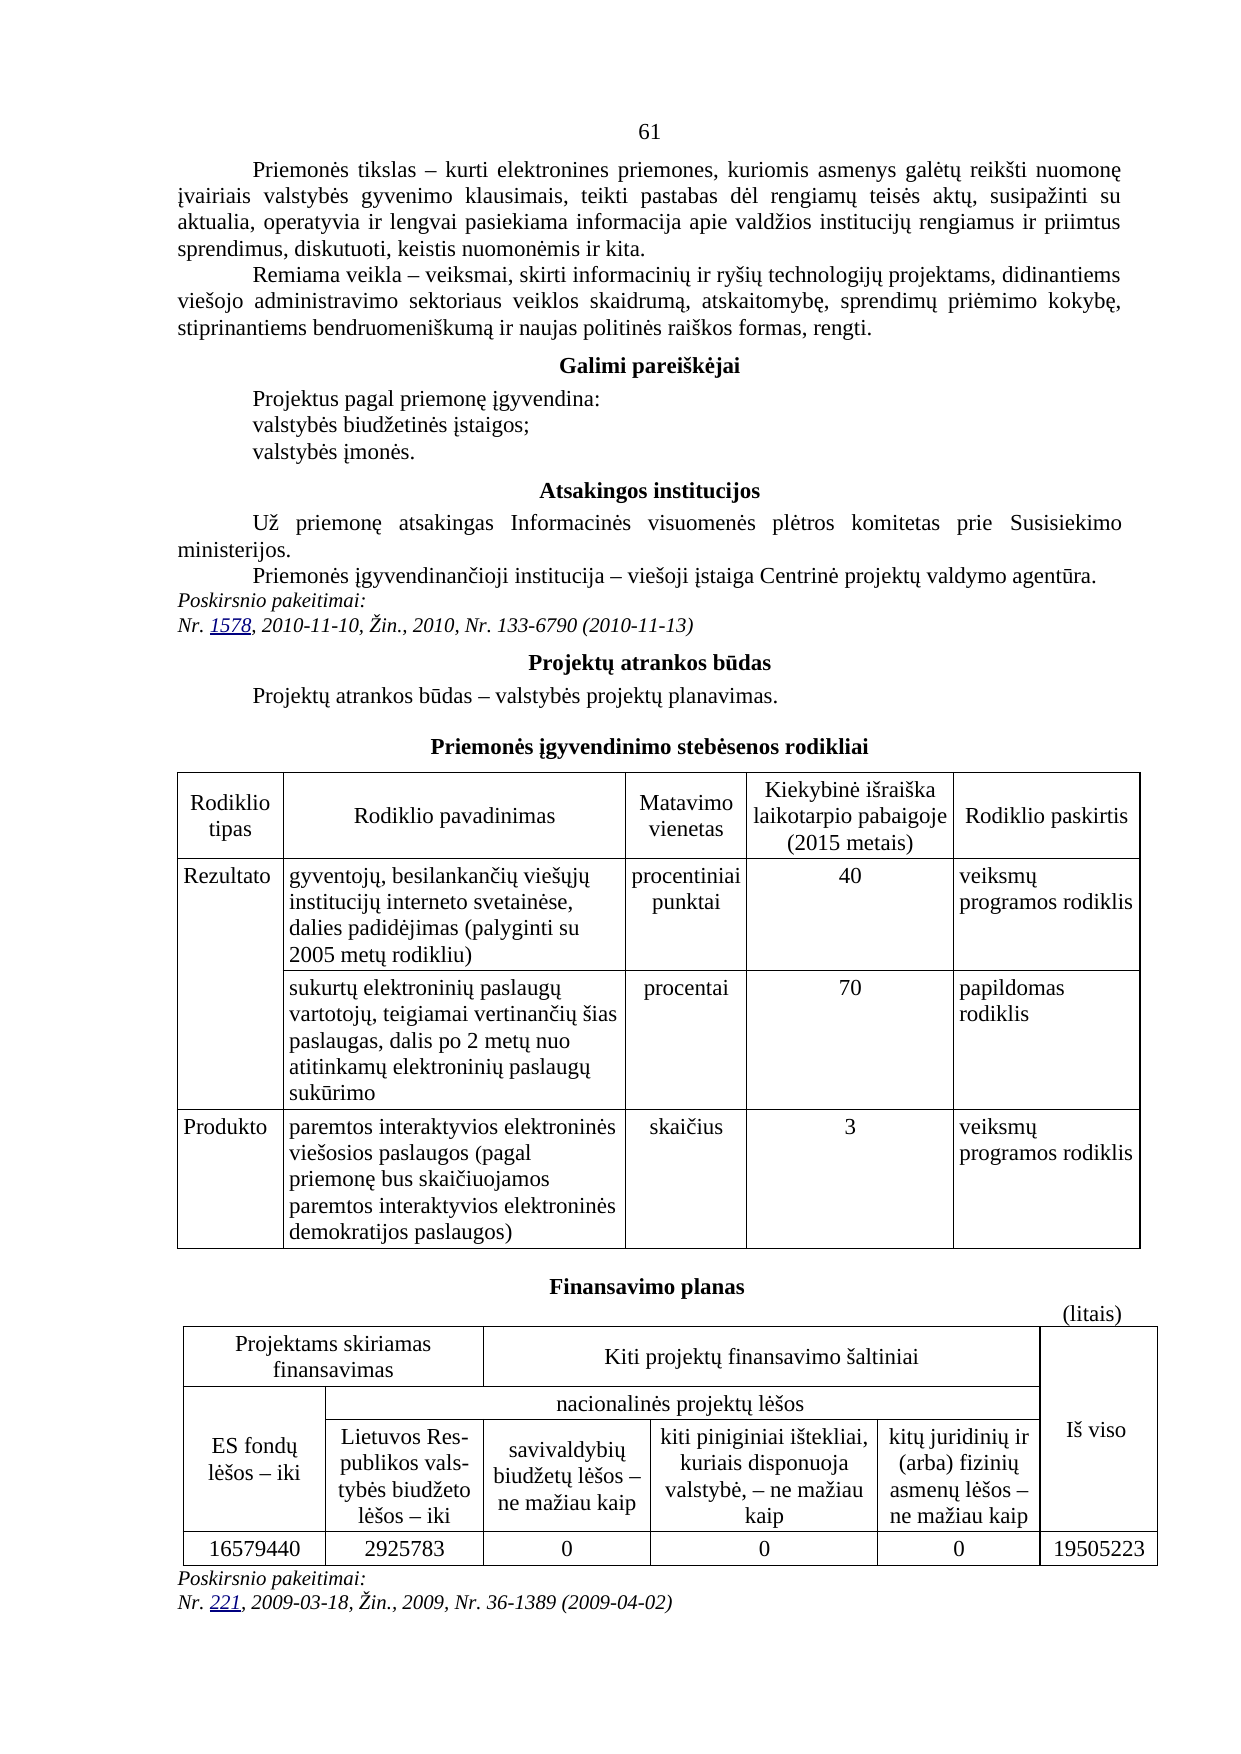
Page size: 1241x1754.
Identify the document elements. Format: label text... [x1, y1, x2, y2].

text valstybės įmonės. [177, 438, 1122, 464]
text (litais) [177, 1300, 1122, 1326]
table_cell 0 [484, 1532, 650, 1564]
table_cell 3 [747, 1110, 953, 1247]
table_cell kitų juridinių ir (arba) fizinių asmenų lėšos – ne mažiau kaip [878, 1420, 1039, 1531]
table_cell Produkto [178, 1110, 283, 1247]
table_cell skaičius [626, 1110, 746, 1247]
table_cell paremtos interaktyvios elektroninės viešosios paslaugos (pagal priemonę bus skaičiuojamos paremtos interaktyvios elektroninės demokratijos paslaugos) [284, 1110, 625, 1247]
table_cell procentiniai punktai [626, 859, 746, 970]
text Nr. 1578, 2010-11-10, Žin., 2010, Nr. 133-6790 (2010-11-13) [177, 612, 1122, 637]
table_header Projektams skiriamas finansavimas [184, 1327, 483, 1386]
table_header Matavimo vienetas [626, 773, 746, 858]
text Finansavimo planas [177, 1273, 1122, 1300]
table_cell 70 [747, 971, 953, 1109]
table_cell gyventojų, besilankančių viešųjų institucijų interneto svetainėse, dalies padidėjimas (palyginti su 2005 metų rodikliu) [284, 859, 625, 970]
table_cell nacionalinės projektų lėšos [326, 1387, 1039, 1419]
table_cell savivaldybių biudžetų lėšos – ne mažiau kaip [484, 1420, 650, 1531]
table_header Rodiklio paskirtis [954, 773, 1139, 858]
table_cell procentai [626, 971, 746, 1109]
table_cell 16579440 [184, 1532, 325, 1564]
text Poskirsnio pakeitimai: [177, 588, 1122, 612]
text Priemonės įgyvendinimo stebėsenos rodikliai [177, 733, 1122, 759]
text Projektų atrankos būdas [177, 649, 1122, 675]
table_header Rodiklio pavadinimas [284, 773, 625, 858]
table_cell veiksmų programos rodiklis [954, 859, 1139, 970]
table_cell ES fondų lėšos – iki [184, 1387, 325, 1531]
text valstybės biudžetinės įstaigos; [177, 412, 1122, 438]
table_cell 2925783 [326, 1532, 483, 1564]
text Atsakingos institucijos [177, 477, 1122, 503]
table_cell Lietuvos Res­publikos vals­tybės biudžeto lėšos – iki [326, 1420, 483, 1531]
table_cell veiksmų programos rodiklis [954, 1110, 1139, 1247]
text Priemonės įgyvendinančioji institucija – viešoji įstaiga Centrinė projektų valdymo agentūra. [177, 562, 1122, 588]
table_header Rodiklio tipas [178, 773, 283, 858]
text Remiama veikla – veiksmai, skirti informacinių ir ryšių technologijų projektams, didinantiems viešojo administravimo sektoriaus veiklos skaidrumą, atskaitomybę, sprendimų priėmimo kokybę, stiprinantiems bendruomeniškumą ir naujas politinės raiškos formas, rengti. [177, 261, 1122, 340]
text Poskirsnio pakeitimai: [177, 1566, 1122, 1589]
text Galimi pareiškėjai [177, 353, 1122, 379]
table_header Iš viso [1041, 1327, 1157, 1531]
table_header Kiti projektų finansavimo šaltiniai [484, 1327, 1039, 1386]
text Projektus pagal priemonę įgyvendina: [177, 385, 1122, 412]
table_cell papildomas rodiklis [954, 971, 1139, 1109]
text Nr. 221, 2009-03-18, Žin., 2009, Nr. 36-1389 (2009-04-02) [177, 1589, 1122, 1614]
table_header Kiekybinė išraiška laikotarpio pabaigoje (2015 metais) [747, 773, 953, 858]
text Už priemonę atsakingas Informacinės visuomenės plėtros komitetas prie Susisiekimo ministerijos. [177, 509, 1122, 562]
table_cell 0 [878, 1532, 1039, 1564]
text Priemonės tikslas – kurti elektronines priemones, kuriomis asmenys galėtų reikšti nuomonę įvairiais valstybės gyvenimo klausimais, teikti pastabas dėl rengiamų teisės aktų, susipažinti su aktualia, operatyvia ir lengvai pasiekiama informacija apie valdžios institucijų rengiamus ir priimtus sprendimus, diskutuoti, keistis nuomonėmis ir kita. [177, 156, 1122, 261]
table_cell Rezultato [178, 859, 283, 1109]
table_cell 40 [747, 859, 953, 970]
table_cell 19505223 [1041, 1532, 1157, 1564]
text Projektų atrankos būdas – valstybės projektų planavimas. [177, 682, 1122, 708]
table_cell sukurtų elektroninių paslaugų vartotojų, teigiamai vertinančių šias paslaugas, dalis po 2 metų nuo atitinkamų elektroninių paslaugų sukūrimo [284, 971, 625, 1109]
table_cell kiti piniginiai ištekliai, kuriais disponuoja valstybė, – ne mažiau kaip [651, 1420, 877, 1531]
table_cell 0 [651, 1532, 877, 1564]
